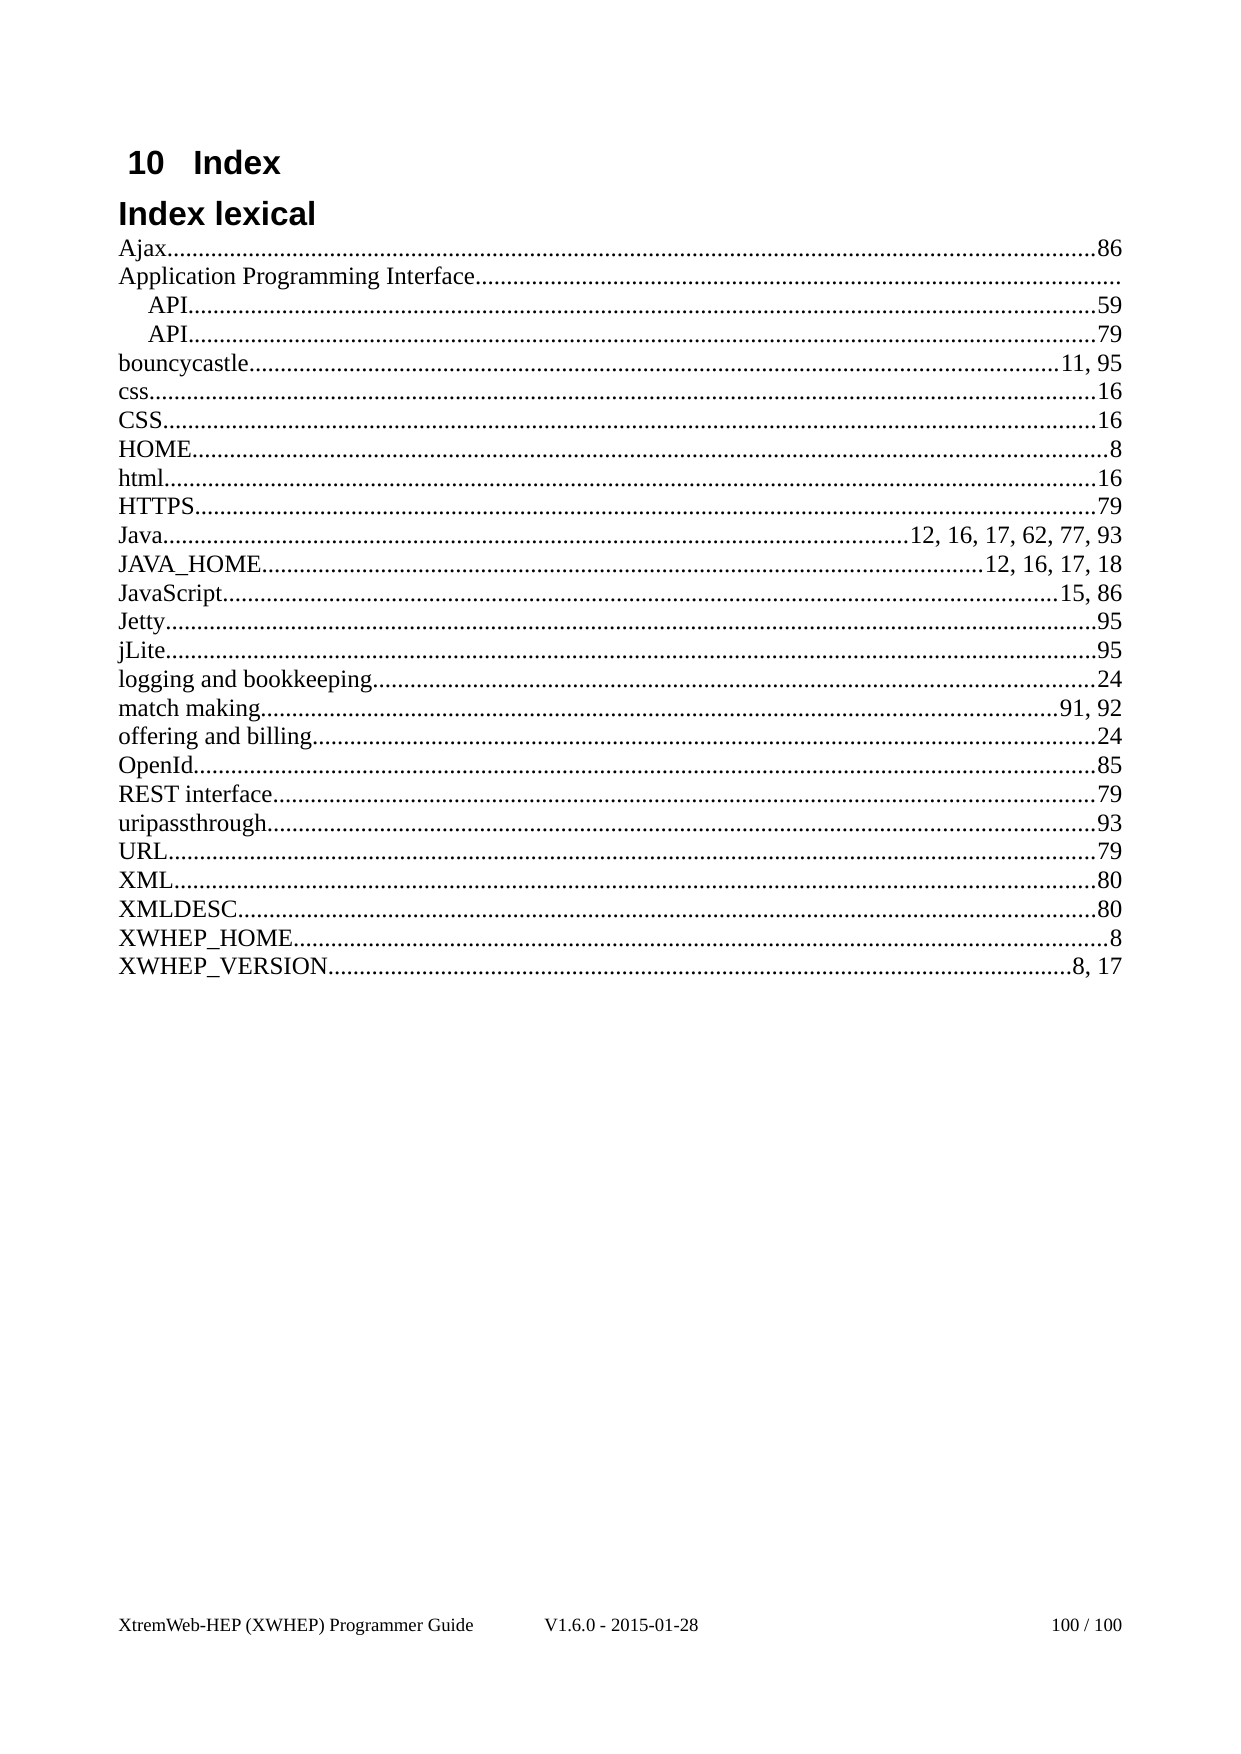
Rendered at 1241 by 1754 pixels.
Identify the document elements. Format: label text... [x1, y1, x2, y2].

text JavaScript 15, 86 [118, 578, 1122, 606]
text match making 91, 92 [118, 693, 1122, 721]
subtitle Index [118, 143, 1122, 182]
text css 16 [118, 376, 1122, 405]
text XMLDESC 80 [118, 894, 1122, 923]
text Ajax 86 [118, 233, 1122, 261]
text API. 79 [148, 319, 1122, 348]
text URL 79 [118, 836, 1122, 865]
text html 16 [118, 463, 1122, 491]
text JAVA_HOME 12, 16, 17, 18 [118, 549, 1122, 578]
text XWHEP_HOME 8 [118, 923, 1122, 951]
text bouncycastle 11, 95 [118, 348, 1122, 376]
text XWHEP_VERSION 8, 17 [118, 951, 1122, 980]
text jLite 95 [118, 635, 1122, 664]
text CSS 16 [118, 405, 1122, 434]
text HOME 8 [118, 434, 1122, 463]
subtitle Index lexical [118, 194, 1122, 233]
text Java 12, 16, 17, 62, 77, 93 [118, 520, 1122, 549]
text offering and billing 24 [118, 721, 1122, 750]
text uripassthrough 93 [118, 808, 1122, 836]
text REST interface 79 [118, 779, 1122, 808]
text Application Programming Interface [118, 261, 1122, 290]
text API 59 [148, 290, 1122, 319]
text OpenId 85 [118, 750, 1122, 779]
text XML 80 [118, 865, 1122, 894]
text Jetty 95 [118, 606, 1122, 635]
text logging and bookkeeping 24 [118, 664, 1122, 693]
text HTTPS 79 [118, 491, 1122, 520]
